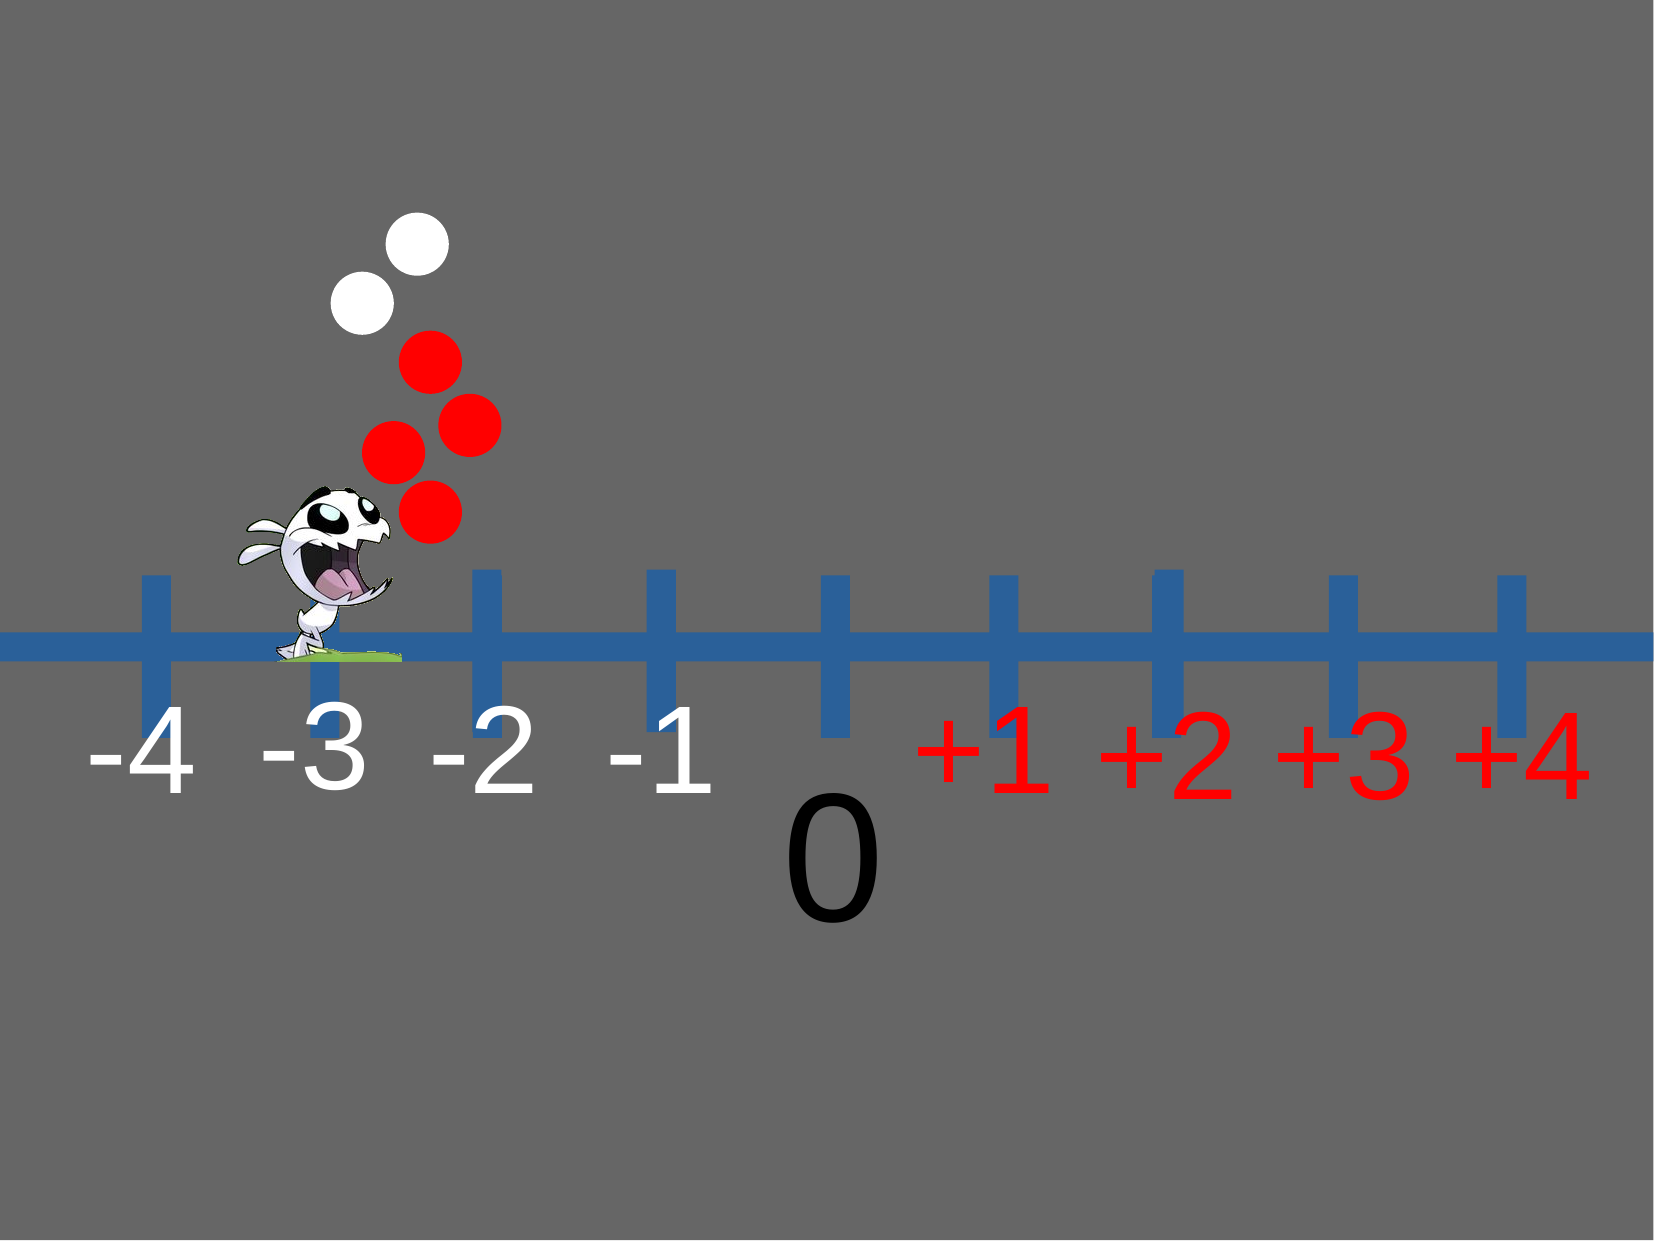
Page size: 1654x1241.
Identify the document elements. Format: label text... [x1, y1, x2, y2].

title 0 [521, 708, 1146, 1007]
text_box +1 [897, 673, 1123, 839]
text_box -3 [244, 668, 469, 835]
text_box -4 [70, 673, 296, 839]
text_box -1 [638, 673, 815, 839]
text_box -2 [413, 673, 638, 839]
text_box +4 [1435, 679, 1654, 845]
text_box +2 [1080, 679, 1257, 845]
picture [230, 484, 402, 662]
text_box +3 [1257, 679, 1435, 845]
text_box [0, 0, 1654, 1241]
